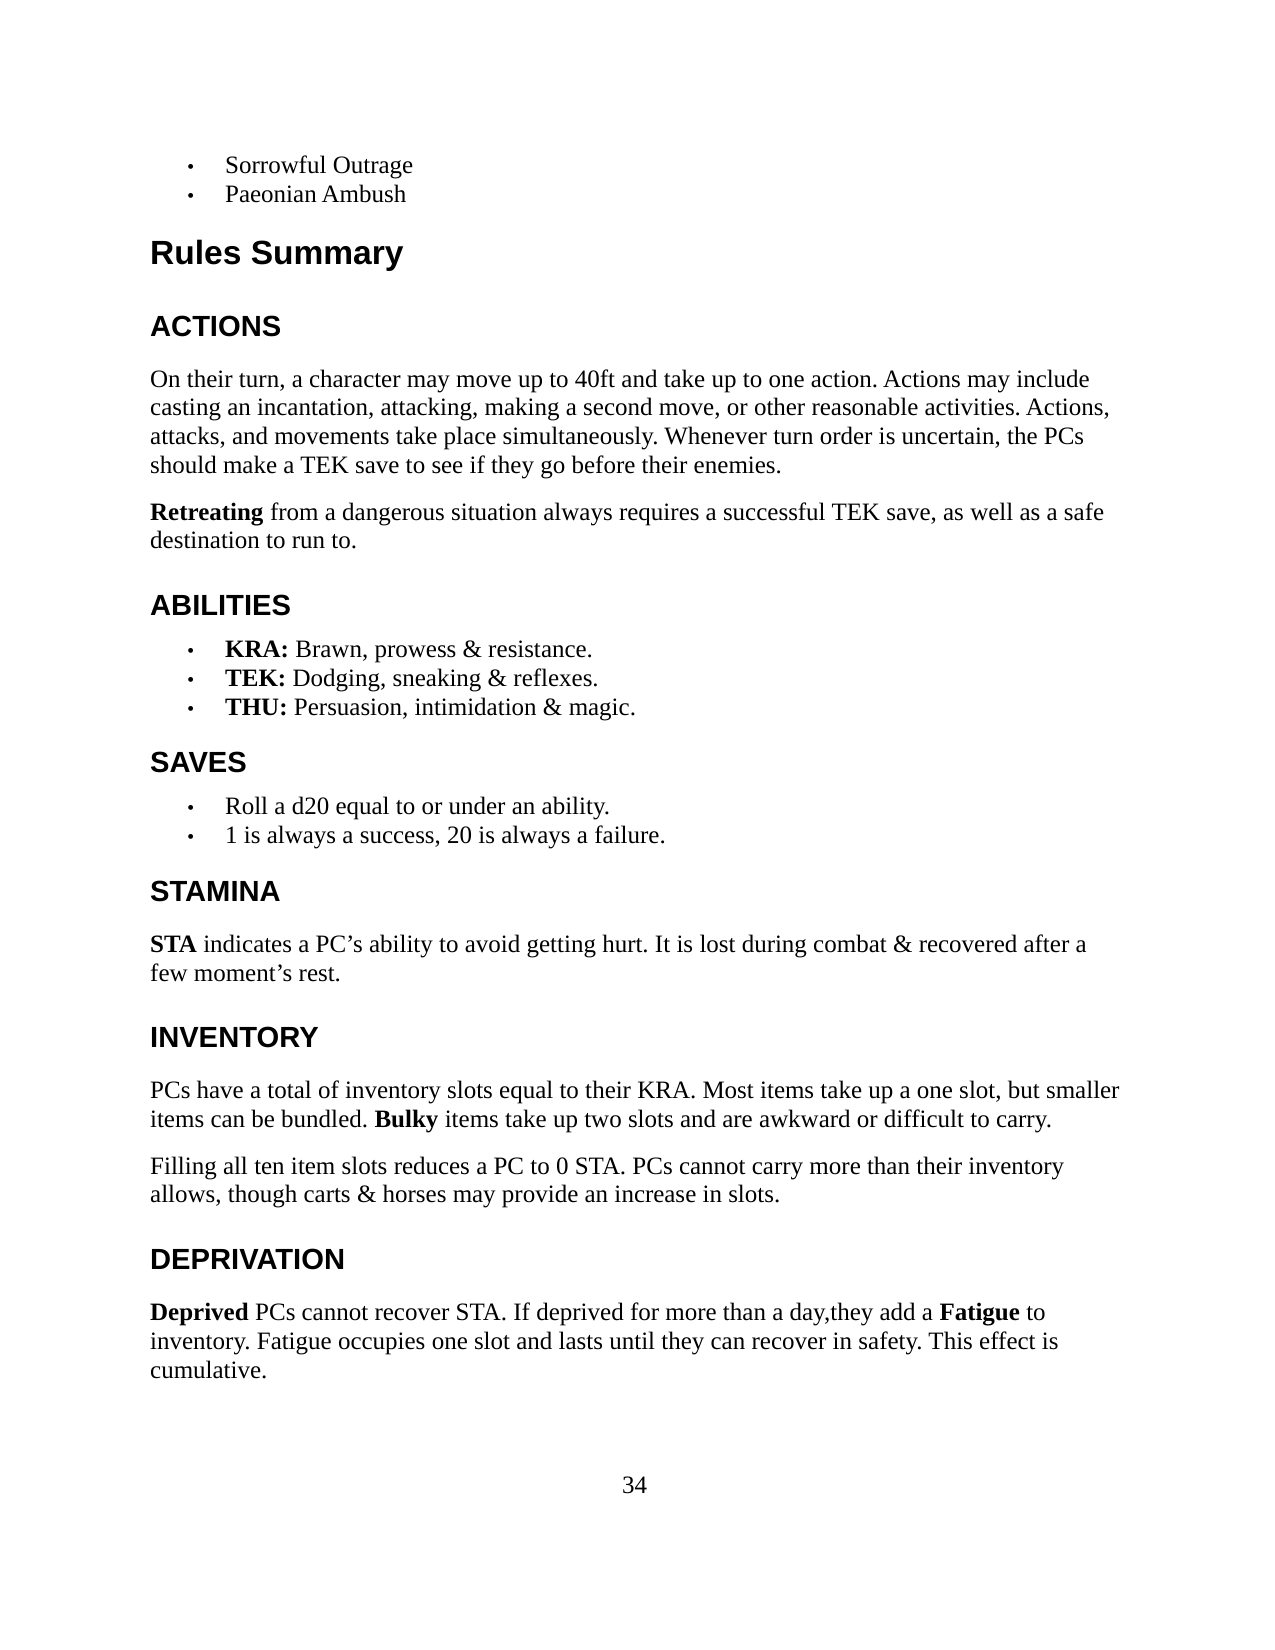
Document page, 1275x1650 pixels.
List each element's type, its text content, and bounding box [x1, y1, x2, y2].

subtitle ABILITIES [150, 588, 1125, 622]
subtitle ACTIONS [150, 309, 1125, 342]
subtitle STAMINA [150, 874, 1125, 907]
text STA indicates a PC’s ability to avoid getting hurt. It is lost during combat & recovered after a few moment’s rest. [150, 929, 1125, 986]
list Roll a d20 equal to or under an ability. [187, 791, 1125, 820]
text Deprived PCs cannot recover STA. If deprived for more than a day,they add a Fatigue to inventory. Fatigue occupies one slot and lasts until they can recover in safety. This effect is cumulative. [150, 1297, 1125, 1383]
subtitle Rules Summary [150, 232, 1125, 271]
list Sorrowful Outrage [187, 150, 1125, 179]
text Retreating from a dangerous situation always requires a successful TEK save, as well as a safe destination to run to. [150, 497, 1125, 554]
subtitle DEPRIVATION [150, 1242, 1125, 1276]
text On their turn, a character may move up to 40ft and take up to one action. Actions may include casting an incantation, attacking, making a second move, or other reasonable activities. Actions, attacks, and movements take place simultaneously. Whenever turn order is uncertain, the PCs should make a TEK save to see if they go before their enemies. [150, 364, 1125, 479]
subtitle SAVES [150, 745, 1125, 779]
text PCs have a total of inventory slots equal to their KRA. Most items take up a one slot, but smaller items can be bundled. Bulky items take up two slots and are awkward or difficult to carry. [150, 1075, 1125, 1133]
list THU: Persuasion, intimidation & magic. [187, 692, 1125, 720]
subtitle INVENTORY [150, 1020, 1125, 1054]
list 1 is always a success, 20 is always a failure. [187, 820, 1125, 849]
list KRA: Brawn, prowess & resistance. [187, 634, 1125, 663]
list TEK: Dodging, sneaking & reflexes. [187, 663, 1125, 692]
list Paeonian Ambush [187, 179, 1125, 207]
text Filling all ten item slots reduces a PC to 0 STA. PCs cannot carry more than their inventory allows, though carts & horses may provide an increase in slots. [150, 1151, 1125, 1208]
